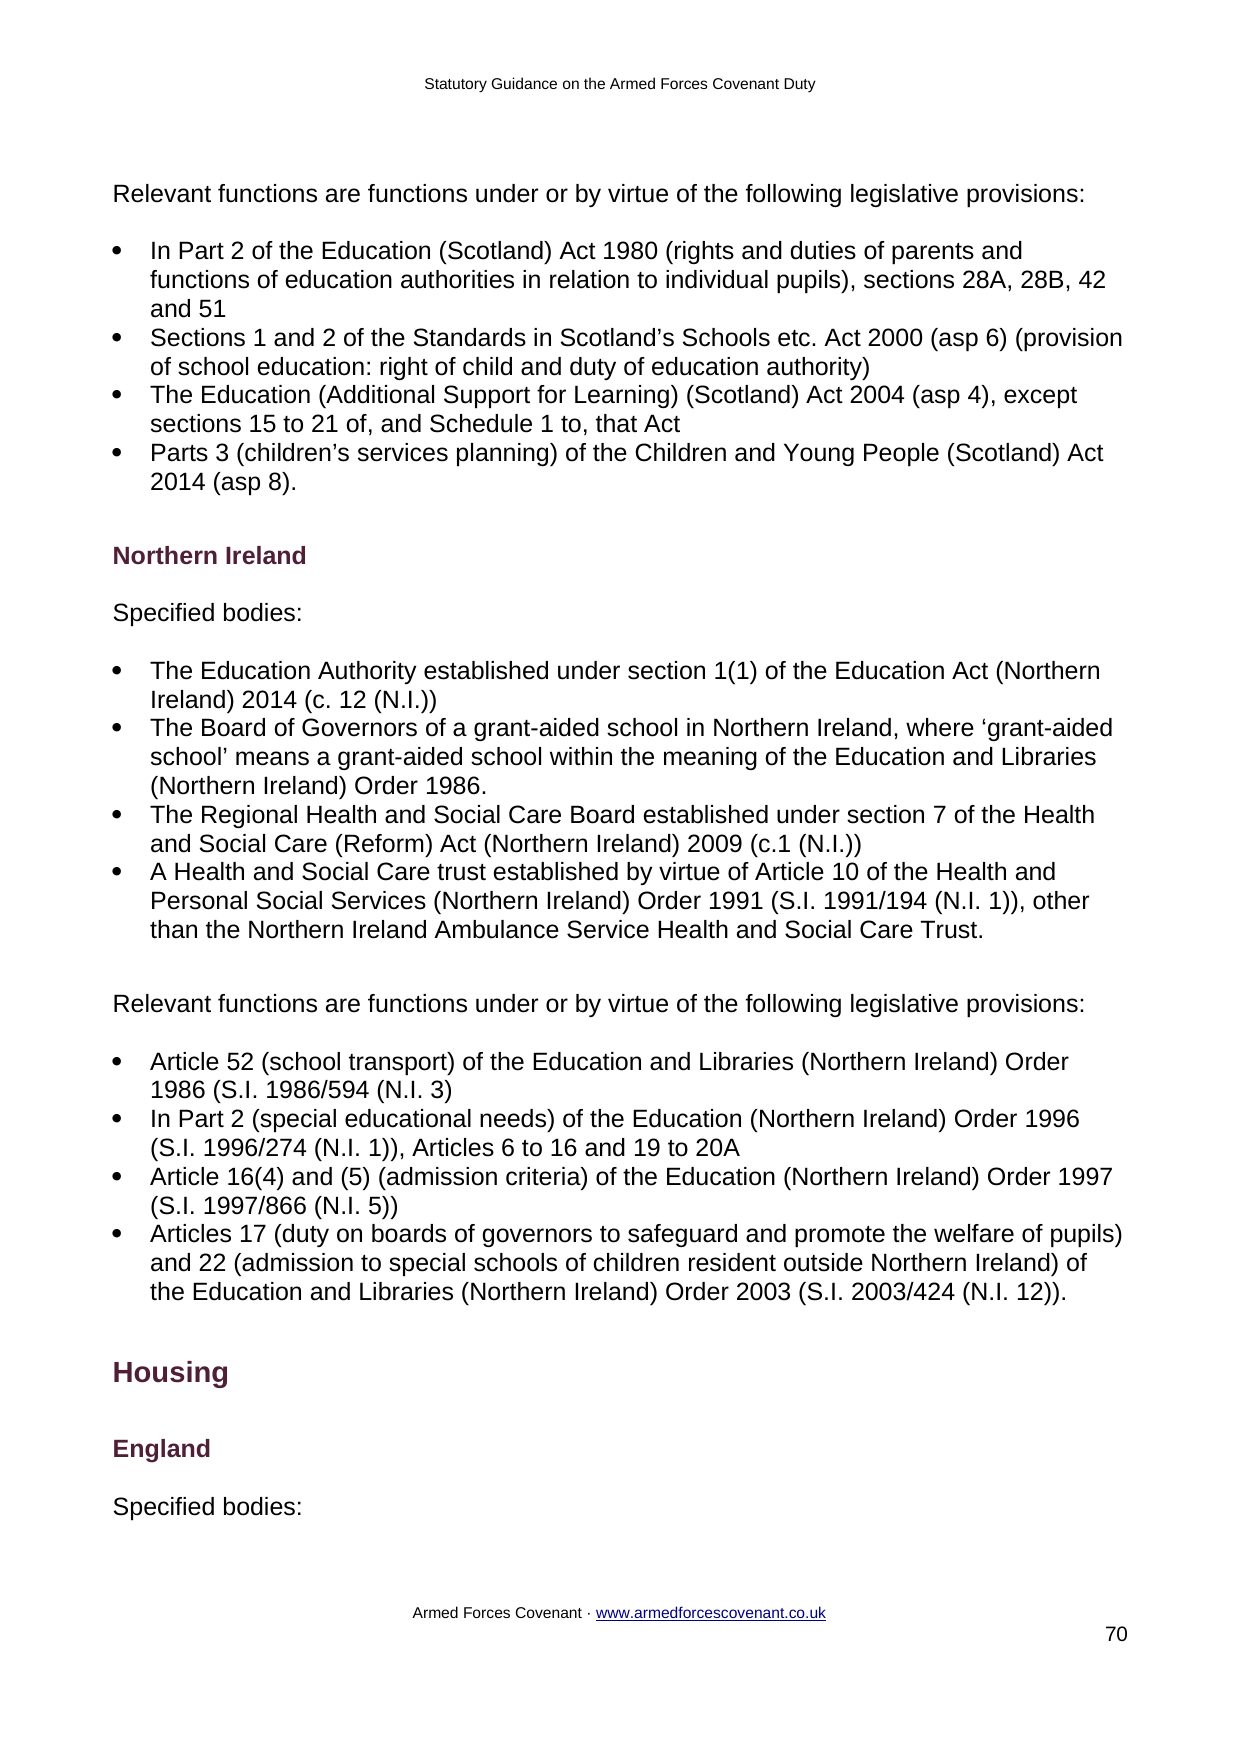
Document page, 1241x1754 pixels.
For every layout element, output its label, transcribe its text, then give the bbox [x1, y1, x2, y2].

list In Part 2 of the Education (Scotland) Act 1980 (rights and duties of parents and functions of education authorities in relation to individual pupils), sections 28A, 28B, 42 and 51 [112, 236, 1128, 323]
subtitle Specified bodies: [112, 598, 1128, 627]
list Article 52 (school transport) of the Education and Libraries (Northern Ireland) Order 1986 (S.I. 1986/594 (N.I. 3) [112, 1047, 1128, 1104]
text Relevant functions are functions under or by virtue of the following legislative provisions: [112, 989, 1128, 1018]
list Article 16(4) and (5) (admission criteria) of the Education (Northern Ireland) Order 1997 (S.I. 1997/866 (N.I. 5)) [112, 1162, 1128, 1219]
list Parts 3 (children’s services planning) of the Children and Young People (Scotland) Act 2014 (asp 8). [112, 438, 1128, 495]
subtitle Northern Ireland [112, 541, 1128, 569]
subtitle Housing [112, 1355, 1128, 1389]
subtitle Specified bodies: [112, 1492, 1128, 1521]
list The Regional Health and Social Care Board established under section 7 of the Health and Social Care (Reform) Act (Northern Ireland) 2009 (c.1 (N.I.)) [112, 800, 1128, 857]
list Articles 17 (duty on boards of governors to safeguard and promote the welfare of pupils) and 22 (admission to special schools of children resident outside Northern Ireland) of the Education and Libraries (Northern Ireland) Order 2003 (S.I. 2003/424 (N.I. 12)). [112, 1219, 1128, 1306]
subtitle England [112, 1434, 1128, 1463]
list The Education Authority established under section 1(1) of the Education Act (Northern Ireland) 2014 (c. 12 (N.I.)) [112, 656, 1128, 713]
list A Health and Social Care trust established by virtue of Article 10 of the Health and Personal Social Services (Northern Ireland) Order 1991 (S.I. 1991/194 (N.I. 1)), other than the Northern Ireland Ambulance Service Health and Social Care Trust. [112, 857, 1128, 944]
list Sections 1 and 2 of the Standards in Scotland’s Schools etc. Act 2000 (asp 6) (provision of school education: right of child and duty of education authority) [112, 323, 1128, 380]
text Relevant functions are functions under or by virtue of the following legislative provisions: [112, 179, 1128, 207]
list In Part 2 (special educational needs) of the Education (Northern Ireland) Order 1996 (S.I. 1996/274 (N.I. 1)), Articles 6 to 16 and 19 to 20A [112, 1104, 1128, 1162]
list The Education (Additional Support for Learning) (Scotland) Act 2004 (asp 4), except sections 15 to 21 of, and Schedule 1 to, that Act [112, 380, 1128, 438]
list The Board of Governors of a grant-aided school in Northern Ireland, where ‘grant-aided school’ means a grant-aided school within the meaning of the Education and Libraries (Northern Ireland) Order 1986. [112, 713, 1128, 800]
